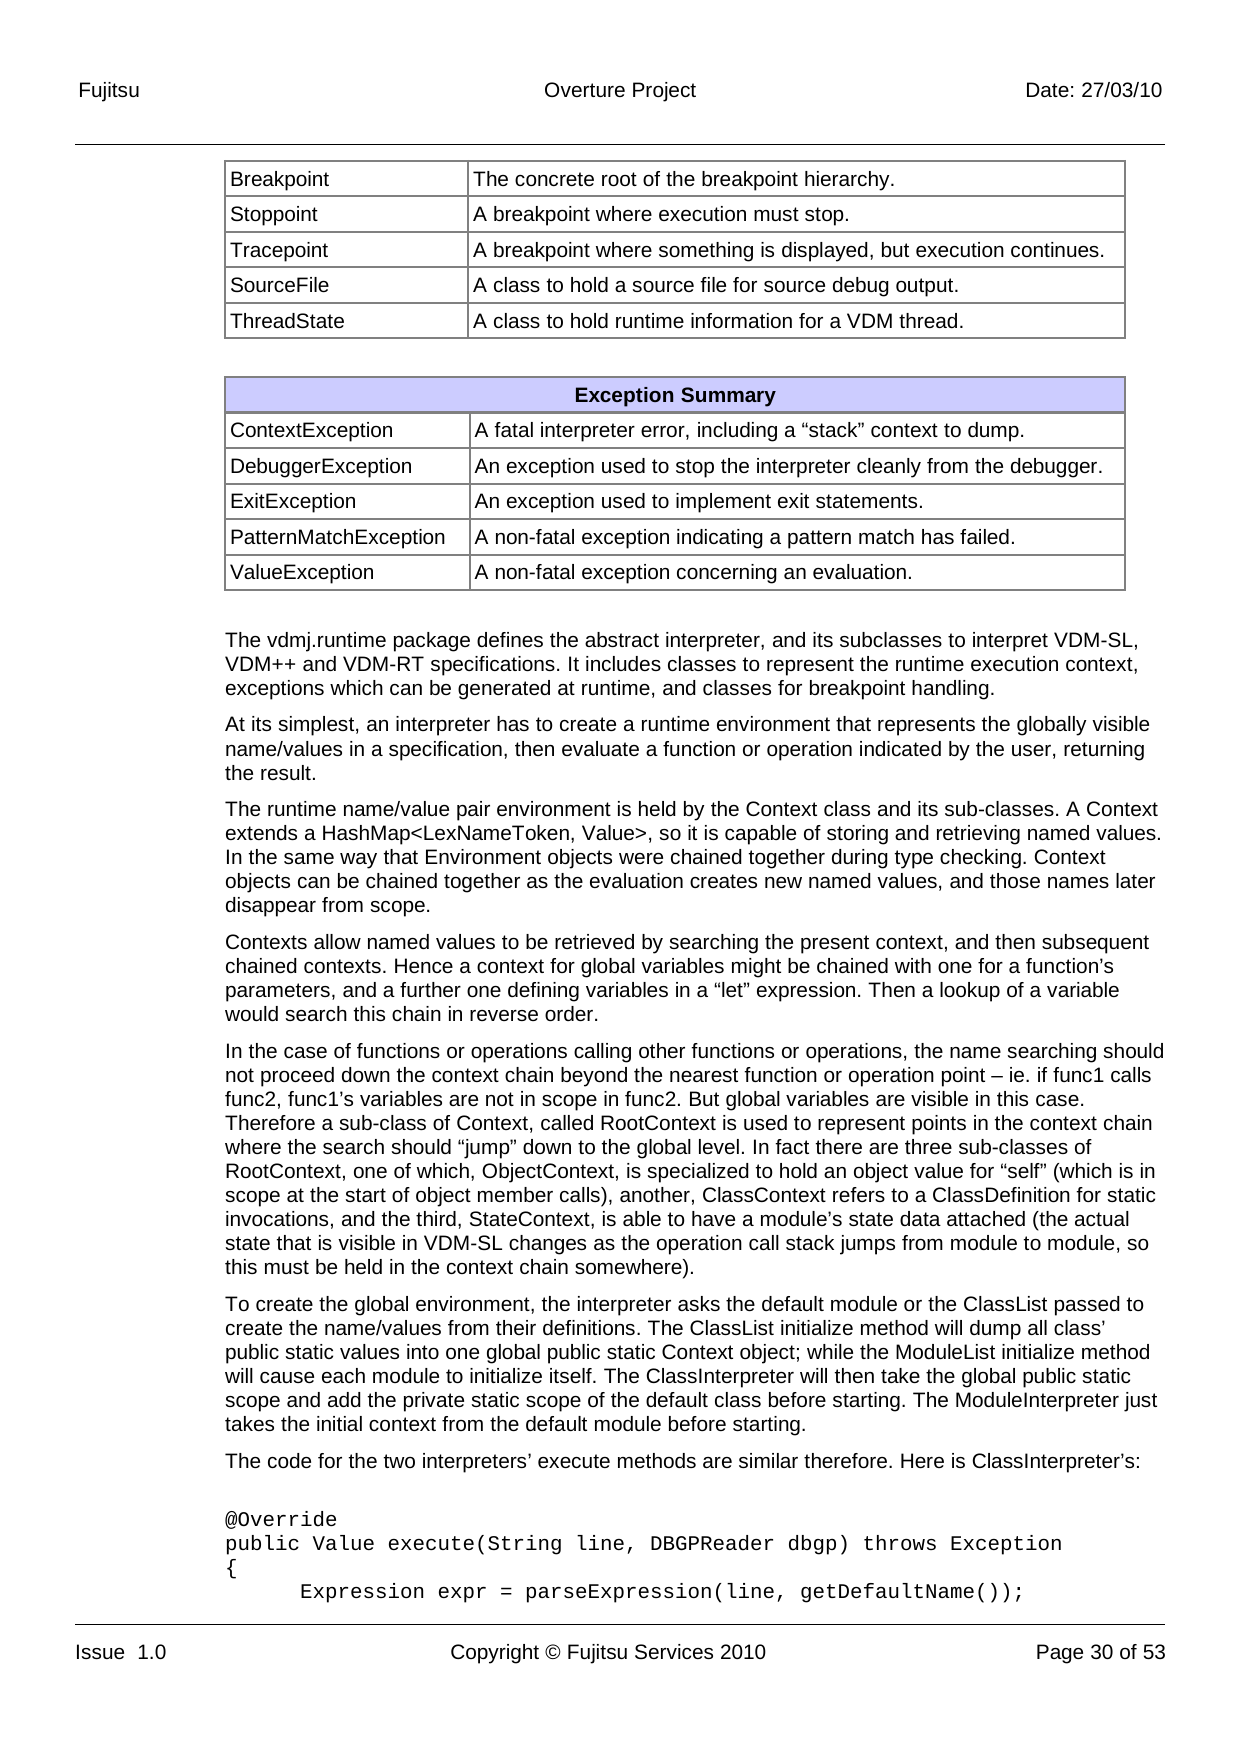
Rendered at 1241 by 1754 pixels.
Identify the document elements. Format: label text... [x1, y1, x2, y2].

table_cell An exception used to implement exit statements. [471, 485, 1124, 518]
table_cell ExitException [226, 485, 469, 518]
table_cell An exception used to stop the interpreter cleanly from the debugger. [471, 449, 1124, 482]
text In the case of functions or operations calling other functions or operations, the name searching should not proceed down the context chain beyond the nearest function or operation point – ie. if func1 calls func2, func1’s variables are not in scope in func2. But global variables are visible in this case. Therefore a sub-class of Context, called RootContext is used to represent points in the context chain where the search should “jump” down to the global level. In fact there are three sub-classes of RootContext, one of which, ObjectContext, is specialized to hold an object value for “self” (which is in scope at the start of object member calls), another, ClassContext refers to a ClassDefinition for static invocations, and the third, StateContext, is able to have a module’s state data attached (the actual state that is visible in VDM-SL changes as the operation call stack jumps from module to module, so this must be held in the context chain somewhere). [225, 1039, 1165, 1279]
table_cell PatternMatchException [226, 520, 469, 553]
table_cell Breakpoint [226, 162, 467, 195]
table_cell A non-fatal exception concerning an evaluation. [471, 556, 1124, 589]
table_cell ValueException [226, 556, 469, 589]
text Contexts allow named values to be retrieved by searching the present context, and then subsequent chained contexts. Hence a context for global variables might be chained with one for a function’s parameters, and a further one defining variables in a “let” expression. Then a lookup of a variable would search this chain in reverse order. [225, 930, 1165, 1026]
table_cell Tracepoint [226, 233, 467, 266]
table_header Exception Summary [226, 378, 1124, 411]
table_cell Stoppoint [226, 197, 467, 231]
table_cell The concrete root of the breakpoint hierarchy. [469, 162, 1124, 195]
table_cell DebuggerException [226, 449, 469, 482]
text public Value execute(String line, DBGPReader dbgp) throws Exception [225, 1533, 1165, 1557]
text The code for the two interpreters’ execute methods are similar therefore. Here is ClassInterpreter’s: [225, 1449, 1165, 1473]
table_cell ContextException [226, 414, 469, 447]
text @Override [225, 1509, 1165, 1533]
text The vdmj.runtime package defines the abstract interpreter, and its subclasses to interpret VDM-SL, VDM++ and VDM-RT specifications. It includes classes to represent the runtime execution context, exceptions which can be generated at runtime, and classes for breakpoint handling. [225, 628, 1165, 700]
table_cell A fatal interpreter error, including a “stack” context to dump. [471, 414, 1124, 447]
table_cell A non-fatal exception indicating a pattern match has failed. [471, 520, 1124, 553]
table_cell A breakpoint where execution must stop. [469, 197, 1124, 231]
table_cell A breakpoint where something is displayed, but execution continues. [469, 233, 1124, 266]
text At its simplest, an interpreter has to create a runtime environment that represents the globally visible name/values in a specification, then evaluate a function or operation indicated by the user, returning the result. [225, 712, 1165, 784]
table_cell A class to hold a source file for source debug output. [469, 268, 1124, 302]
text The runtime name/value pair environment is held by the Context class and its sub-classes. A Context extends a HashMap<LexNameToken, Value>, so it is capable of storing and retrieving named values. In the same way that Environment objects were chained together during type checking. Context objects can be chained together as the evaluation creates new named values, and those names later disappear from scope. [225, 797, 1165, 917]
table_cell ThreadState [226, 304, 467, 337]
text To create the global environment, the interpreter asks the default module or the ClassList passed to create the name/values from their definitions. The ClassList initialize method will dump all class’ public static values into one global public static Context object; while the ModuleList initialize method will cause each module to initialize itself. The ClassInterpreter will then take the global public static scope and add the private static scope of the default class before starting. The ModuleInterpreter just takes the initial context from the default module before starting. [225, 1292, 1165, 1436]
table_cell SourceFile [226, 268, 467, 302]
table_cell A class to hold runtime information for a VDM thread. [469, 304, 1124, 337]
text Expression expr = parseExpression(line, getDefaultName()); [225, 1581, 1165, 1605]
text { [225, 1557, 1165, 1581]
